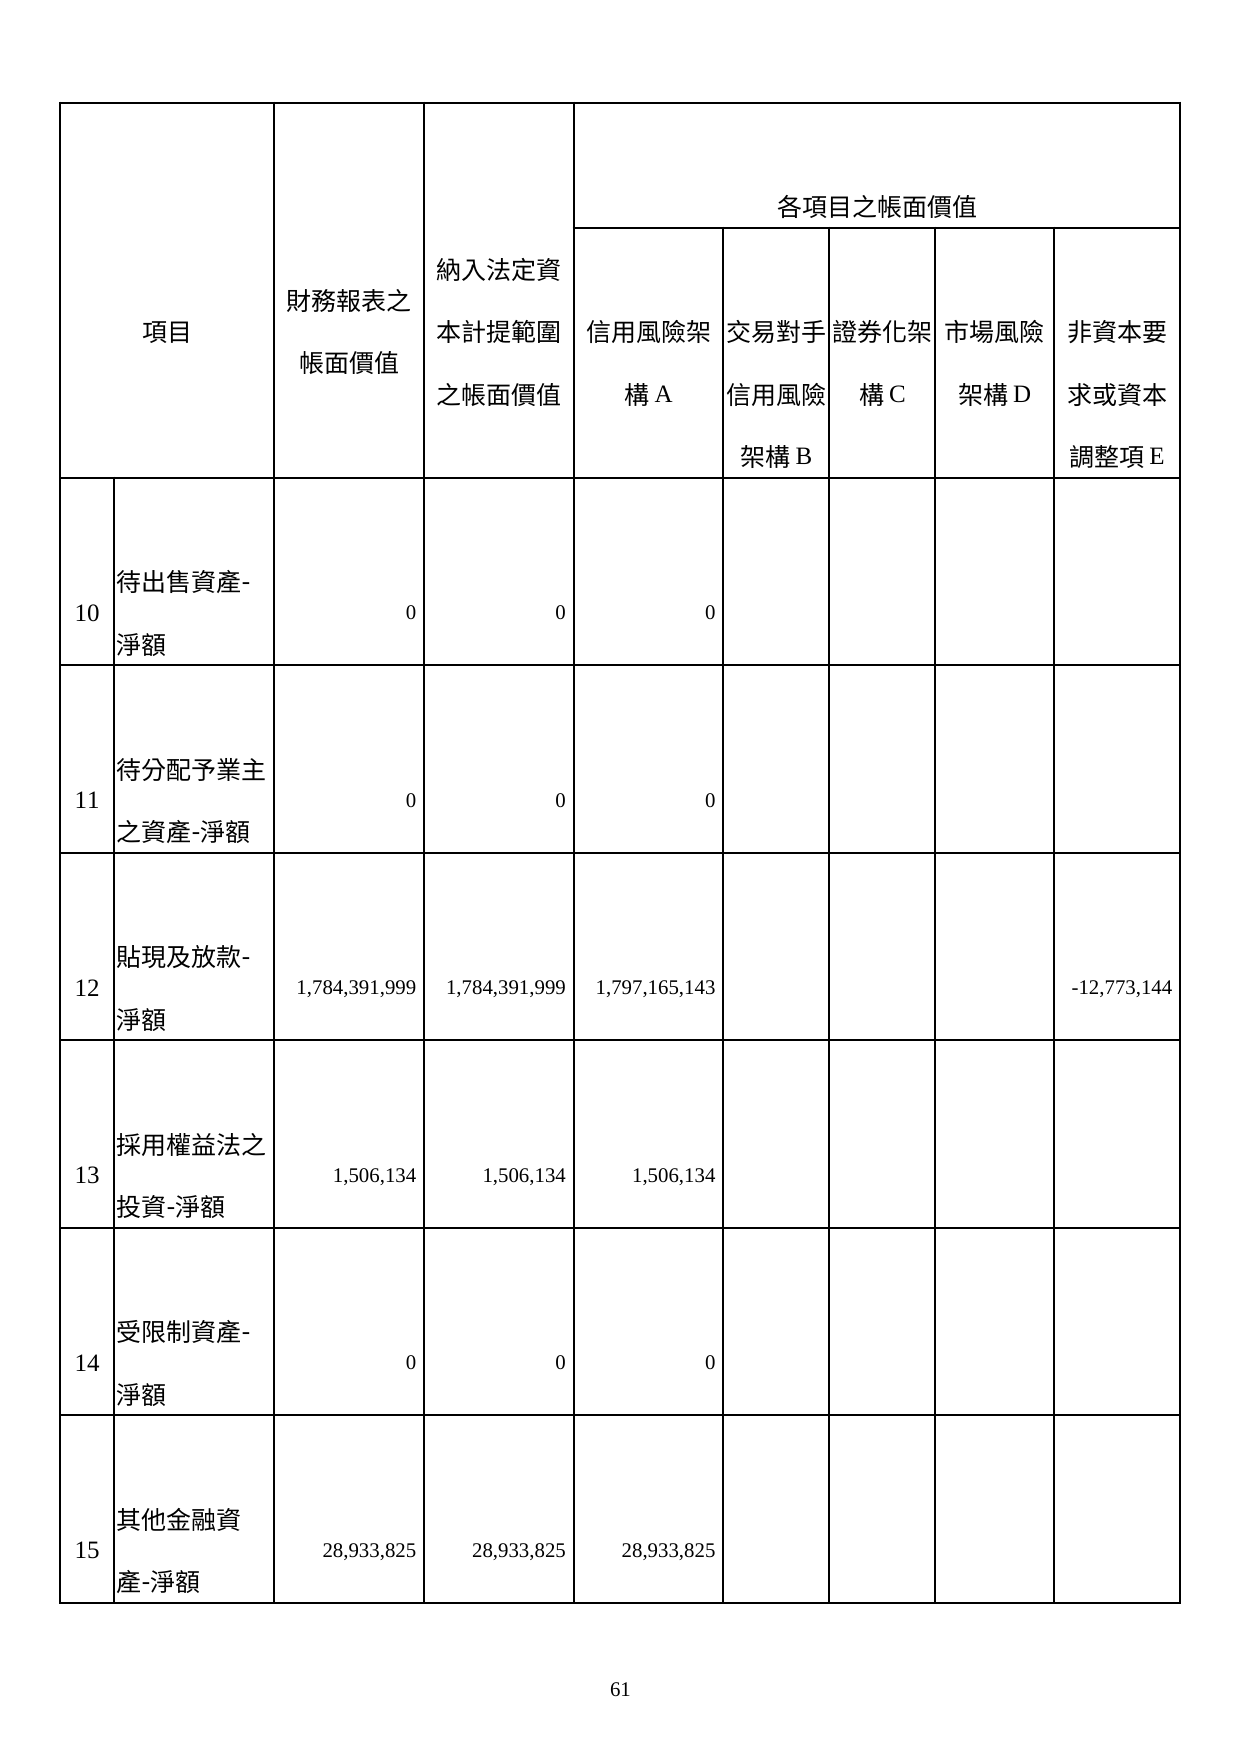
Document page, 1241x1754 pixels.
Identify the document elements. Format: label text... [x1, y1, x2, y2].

table_cell -12,773,144 [1055, 854, 1179, 1039]
table_cell 11 [61, 666, 113, 852]
table_cell [1055, 1229, 1179, 1414]
table_cell 1,506,134 [425, 1041, 573, 1227]
table_cell [830, 1041, 934, 1227]
table_cell [936, 854, 1053, 1039]
table_cell 市場風險架構D [936, 229, 1053, 477]
table_cell 0 [425, 479, 573, 664]
table_cell 採用權益法之投資-淨額 [115, 1041, 273, 1227]
table_cell 1,506,134 [275, 1041, 423, 1227]
table_cell 1,506,134 [575, 1041, 722, 1227]
table_cell [724, 1041, 828, 1227]
table_cell [724, 854, 828, 1039]
table_cell 待出售資產-淨額 [115, 479, 273, 664]
table_header 財務報表之帳面價值 [275, 104, 423, 477]
table_cell 15 [61, 1416, 113, 1602]
table_cell 待分配予業主之資產-淨額 [115, 666, 273, 852]
table_cell [724, 1416, 828, 1602]
table_cell 受限制資產-淨額 [115, 1229, 273, 1414]
table_cell [724, 666, 828, 852]
table_cell 貼現及放款-淨額 [115, 854, 273, 1039]
table_cell 0 [575, 1229, 722, 1414]
table_cell 0 [275, 666, 423, 852]
table_cell 0 [275, 479, 423, 664]
table_cell 1,784,391,999 [425, 854, 573, 1039]
table_cell 13 [61, 1041, 113, 1227]
table_cell 0 [425, 1229, 573, 1414]
table_cell 非資本要求或資本調整項E [1055, 229, 1179, 477]
table_cell [830, 479, 934, 664]
table_cell 28,933,825 [425, 1416, 573, 1602]
table_cell [830, 854, 934, 1039]
table_cell [724, 479, 828, 664]
table_cell [936, 1041, 1053, 1227]
table_cell [1055, 479, 1179, 664]
table_cell 0 [425, 666, 573, 852]
table_cell 14 [61, 1229, 113, 1414]
table_cell [936, 479, 1053, 664]
table_cell [936, 1229, 1053, 1414]
table_header 納入法定資本計提範圍之帳面價值 [425, 104, 573, 477]
table_cell 1,797,165,143 [575, 854, 722, 1039]
table_cell 1,784,391,999 [275, 854, 423, 1039]
table_cell [830, 1229, 934, 1414]
table_cell 10 [61, 479, 113, 664]
table_cell [936, 666, 1053, 852]
table_cell [1055, 666, 1179, 852]
table_header 各項目之帳面價值 [575, 104, 1179, 227]
table_cell 0 [575, 479, 722, 664]
table_cell 0 [575, 666, 722, 852]
table_header 項目 [61, 104, 273, 477]
table_cell [1055, 1416, 1179, 1602]
table_cell 0 [275, 1229, 423, 1414]
table_cell 28,933,825 [575, 1416, 722, 1602]
table_cell 信用風險架構A [575, 229, 722, 477]
table_cell [830, 1416, 934, 1602]
table_cell 28,933,825 [275, 1416, 423, 1602]
table_cell [830, 666, 934, 852]
table_cell 其他金融資產-淨額 [115, 1416, 273, 1602]
table_cell 證券化架構C [830, 229, 934, 477]
table_cell 交易對手信用風險架構B [724, 229, 828, 477]
table_cell [1055, 1041, 1179, 1227]
table_cell 12 [61, 854, 113, 1039]
table_cell [936, 1416, 1053, 1602]
table_cell [724, 1229, 828, 1414]
